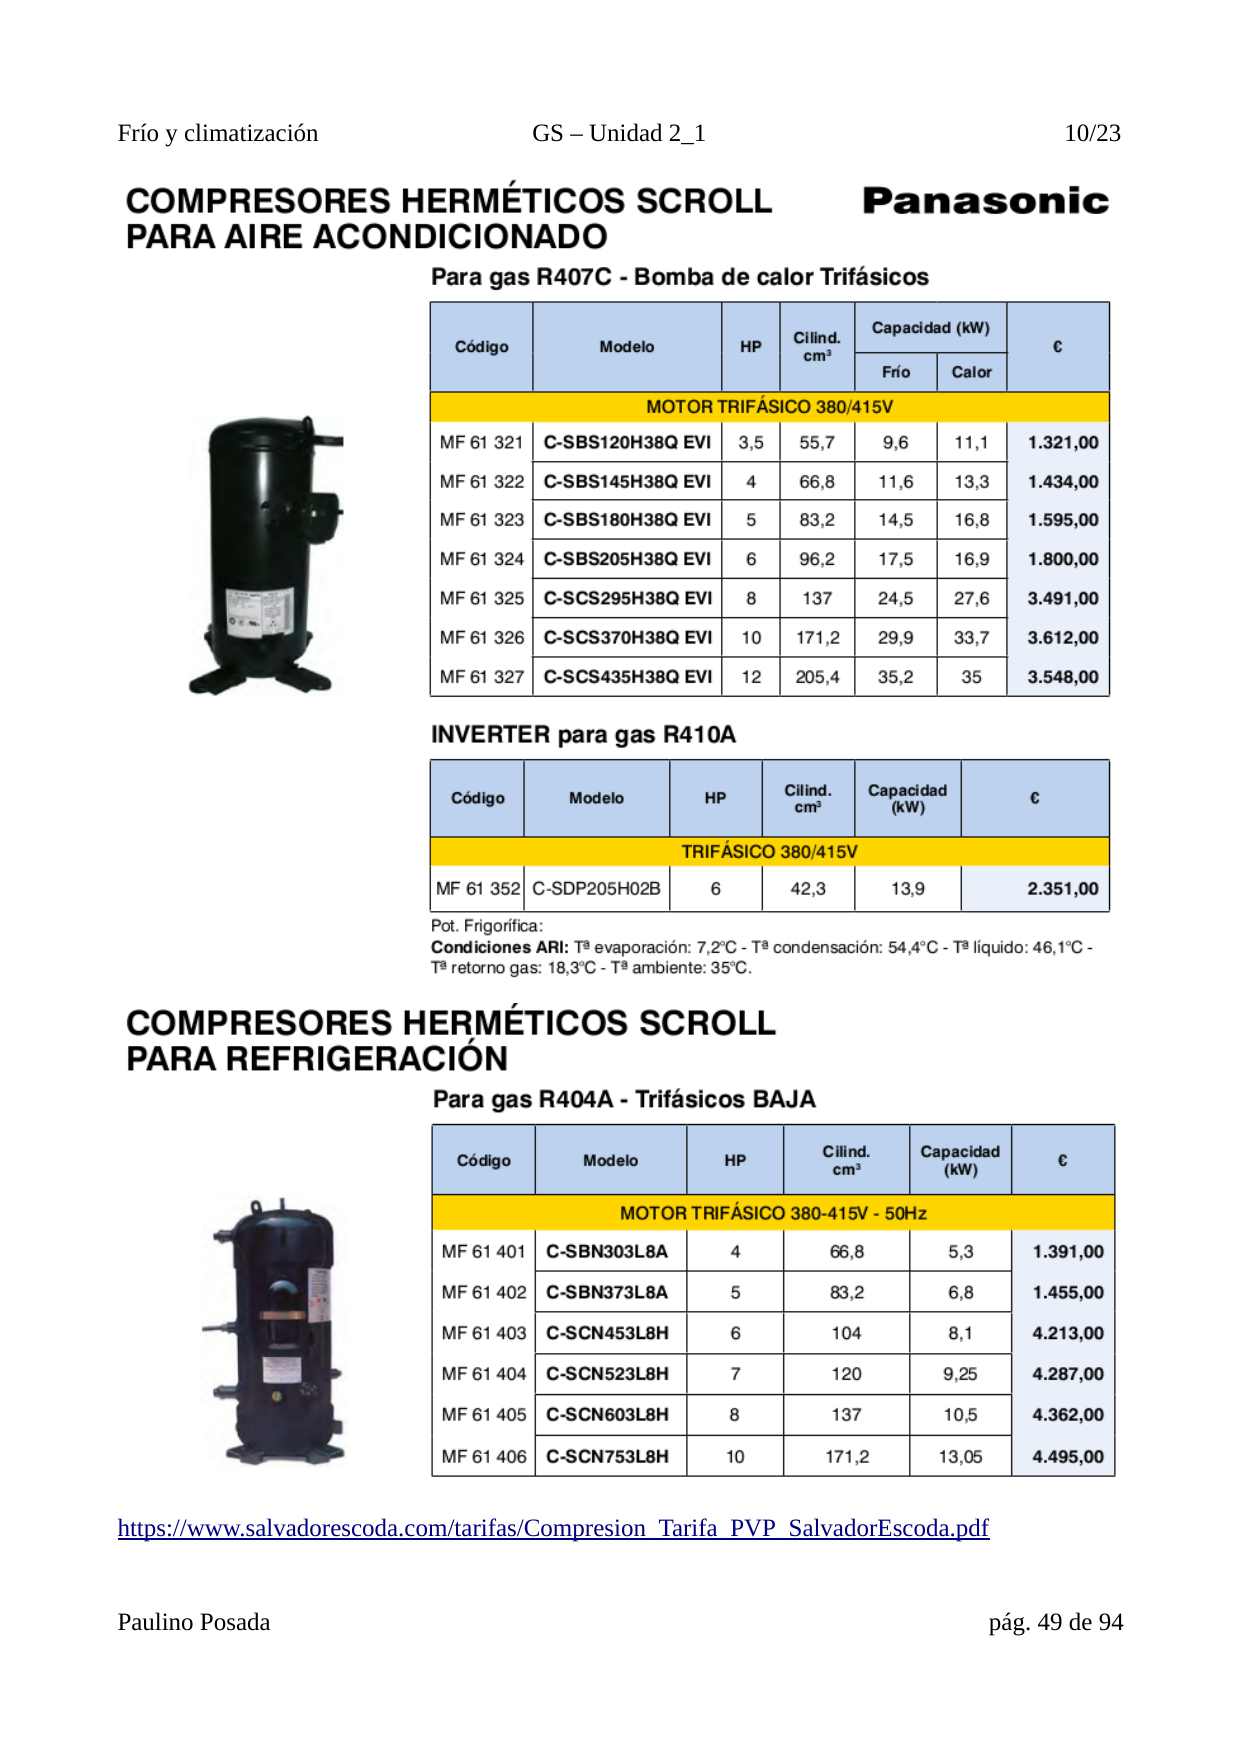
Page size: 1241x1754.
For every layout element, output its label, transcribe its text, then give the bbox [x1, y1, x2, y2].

text https://www.salvadorescoda.com/tarifas/Compresion_Tarifa_PVP_SalvadorEscoda.pdf [117, 1513, 1123, 1542]
picture [117, 1003, 1122, 1482]
picture [118, 176, 1123, 981]
